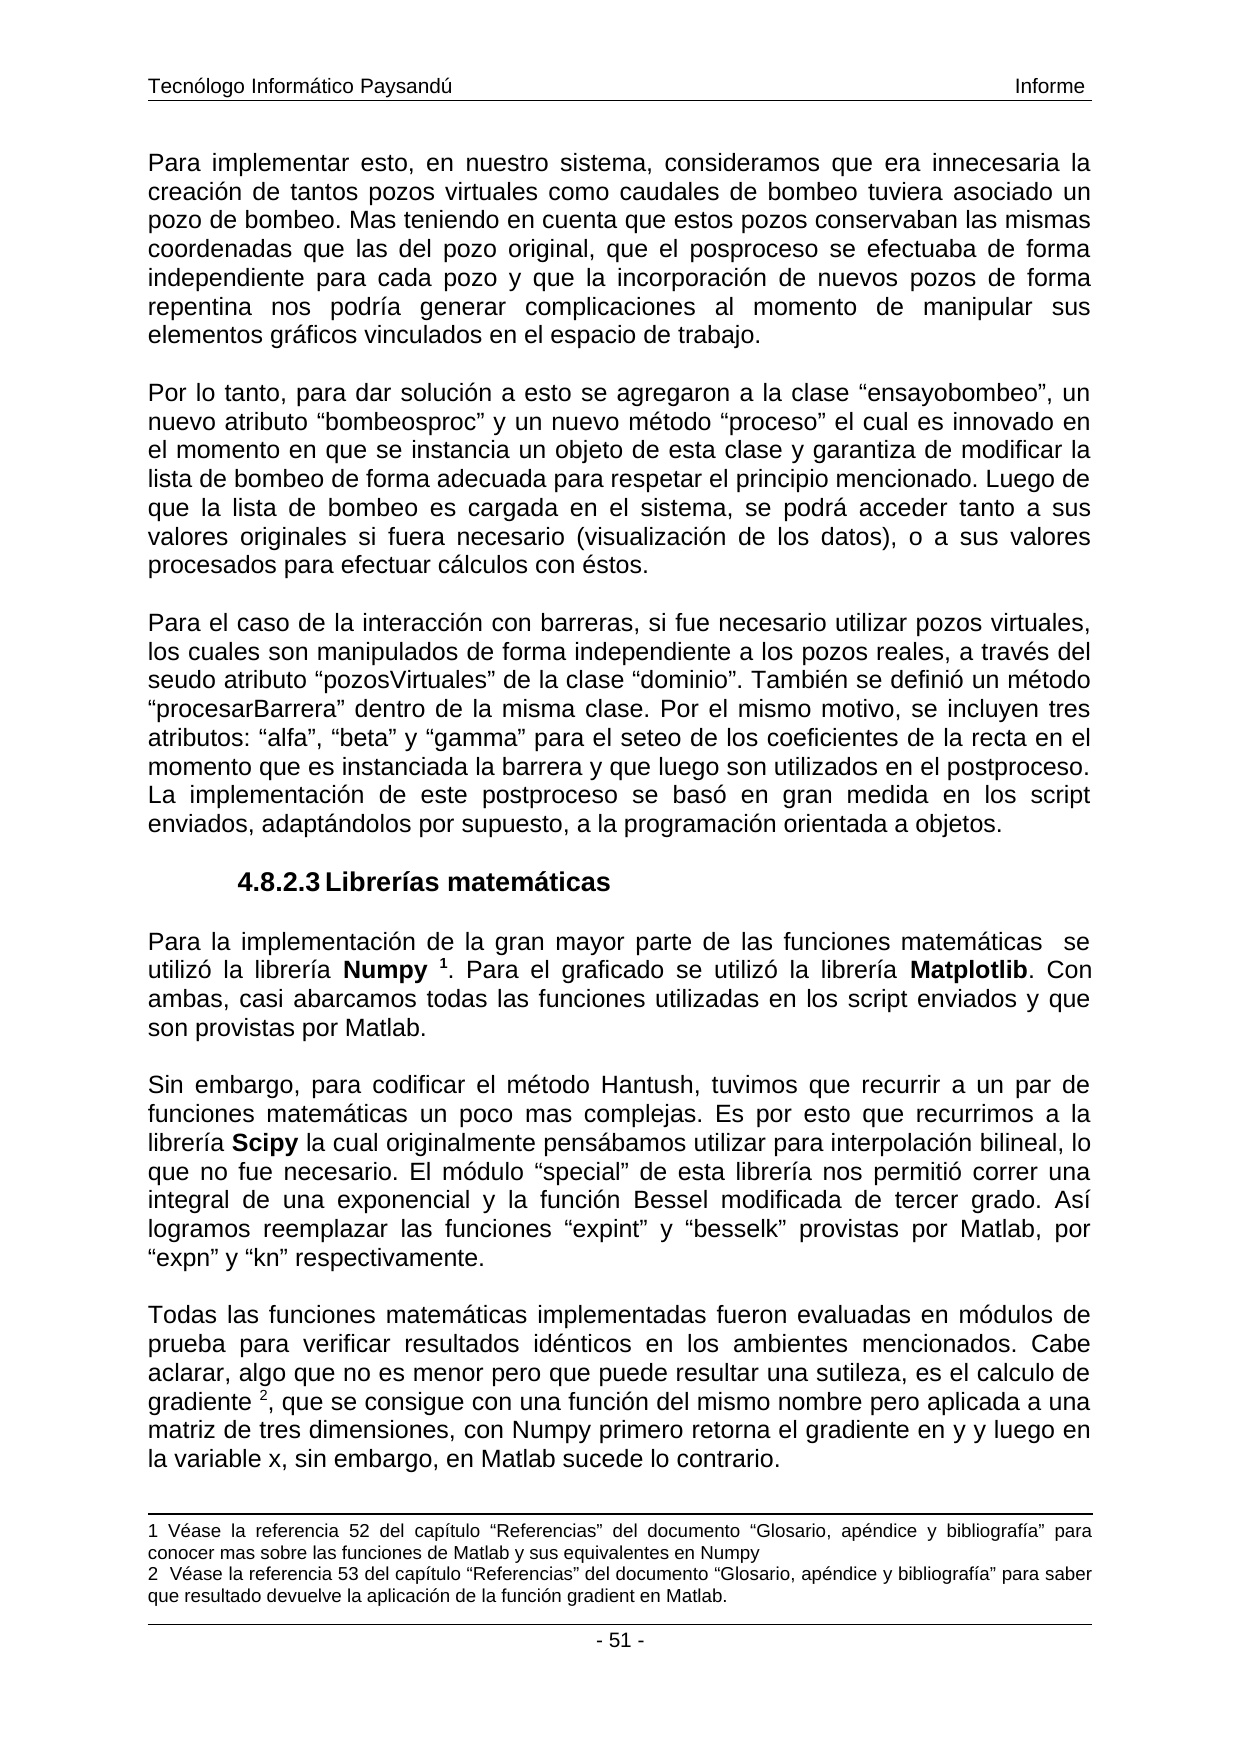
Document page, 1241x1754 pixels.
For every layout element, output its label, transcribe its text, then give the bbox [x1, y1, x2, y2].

text Véase la referencia 52 del capítulo “Referencias” del documento “Glosario, apéndice y bibliografía” para conocer mas sobre las funciones de Matlab y sus equivalentes en Numpy [148, 1520, 1092, 1563]
subtitle Librerías matemáticas [237, 866, 1092, 898]
text Por lo tanto, para dar solución a esto se agregaron a la clase “ensayobombeo”, un nuevo atributo “bombeosproc” y un nuevo método “proceso” el cual es innovado en el momento en que se instancia un objeto de esta clase y garantiza de modificar la lista de bombeo de forma adecuada para respetar el principio mencionado. Luego de que la lista de bombeo es cargada en el sistema, se podrá acceder tanto a sus valores originales si fuera necesario (visualización de los datos), o a sus valores procesados para efectuar cálculos con éstos. [148, 378, 1092, 579]
text Para implementar esto, en nuestro sistema, consideramos que era innecesaria la creación de tantos pozos virtuales como caudales de bombeo tuviera asociado un pozo de bombeo. Mas teniendo en cuenta que estos pozos conservaban las mismas coordenadas que las del pozo original, que el posproceso se efectuaba de forma independiente para cada pozo y que la incorporación de nuevos pozos de forma repentina nos podría generar complicaciones al momento de manipular sus elementos gráficos vinculados en el espacio de trabajo. [148, 148, 1092, 349]
text Para el caso de la interacción con barreras, si fue necesario utilizar pozos virtuales, los cuales son manipulados de forma independiente a los pozos reales, a través del seudo atributo “pozosVirtuales” de la clase “dominio”. También se definió un método “procesarBarrera” dentro de la misma clase. Por el mismo motivo, se incluyen tres atributos: “alfa”, “beta” y “gamma” para el seteo de los coeficientes de la recta en el momento que es instanciada la barrera y que luego son utilizados en el postproceso. La implementación de este postproceso se basó en gran medida en los script enviados, adaptándolos por supuesto, a la programación orientada a objetos. [148, 608, 1092, 838]
text Sin embargo, para codificar el método Hantush, tuvimos que recurrir a un par de funciones matemáticas un poco mas complejas. Es por esto que recurrimos a la librería Scipy la cual originalmente pensábamos utilizar para interpolación bilineal, lo que no fue necesario. El módulo “special” de esta librería nos permitió correr una integral de una exponencial y la función Bessel modificada de tercer grado. Así logramos reemplazar las funciones “expint” y “besselk” provistas por Matlab, por “expn” y “kn” respectivamente. [148, 1070, 1092, 1271]
text Todas las funciones matemáticas implementadas fueron evaluadas en módulos de prueba para verificar resultados idénticos en los ambientes mencionados. Cabe aclarar, algo que no es menor pero que puede resultar una sutileza, es el calculo de gradiente , que se consigue con una función del mismo nombre pero aplicada a una matriz de tres dimensiones, con Numpy primero retorna el gradiente en y y luego en la variable x, sin embargo, en Matlab sucede lo contrario. [148, 1300, 1092, 1473]
text Véase la referencia 53 del capítulo “Referencias” del documento “Glosario, apéndice y bibliografía” para saber que resultado devuelve la aplicación de la función gradient en Matlab. [148, 1563, 1092, 1606]
text Para la implementación de la gran mayor parte de las funciones matemáticas se utilizó la librería Numpy . Para el graficado se utilizó la librería Matplotlib. Con ambas, casi abarcamos todas las funciones utilizadas en los script enviados y que son provistas por Matlab. [148, 926, 1092, 1041]
